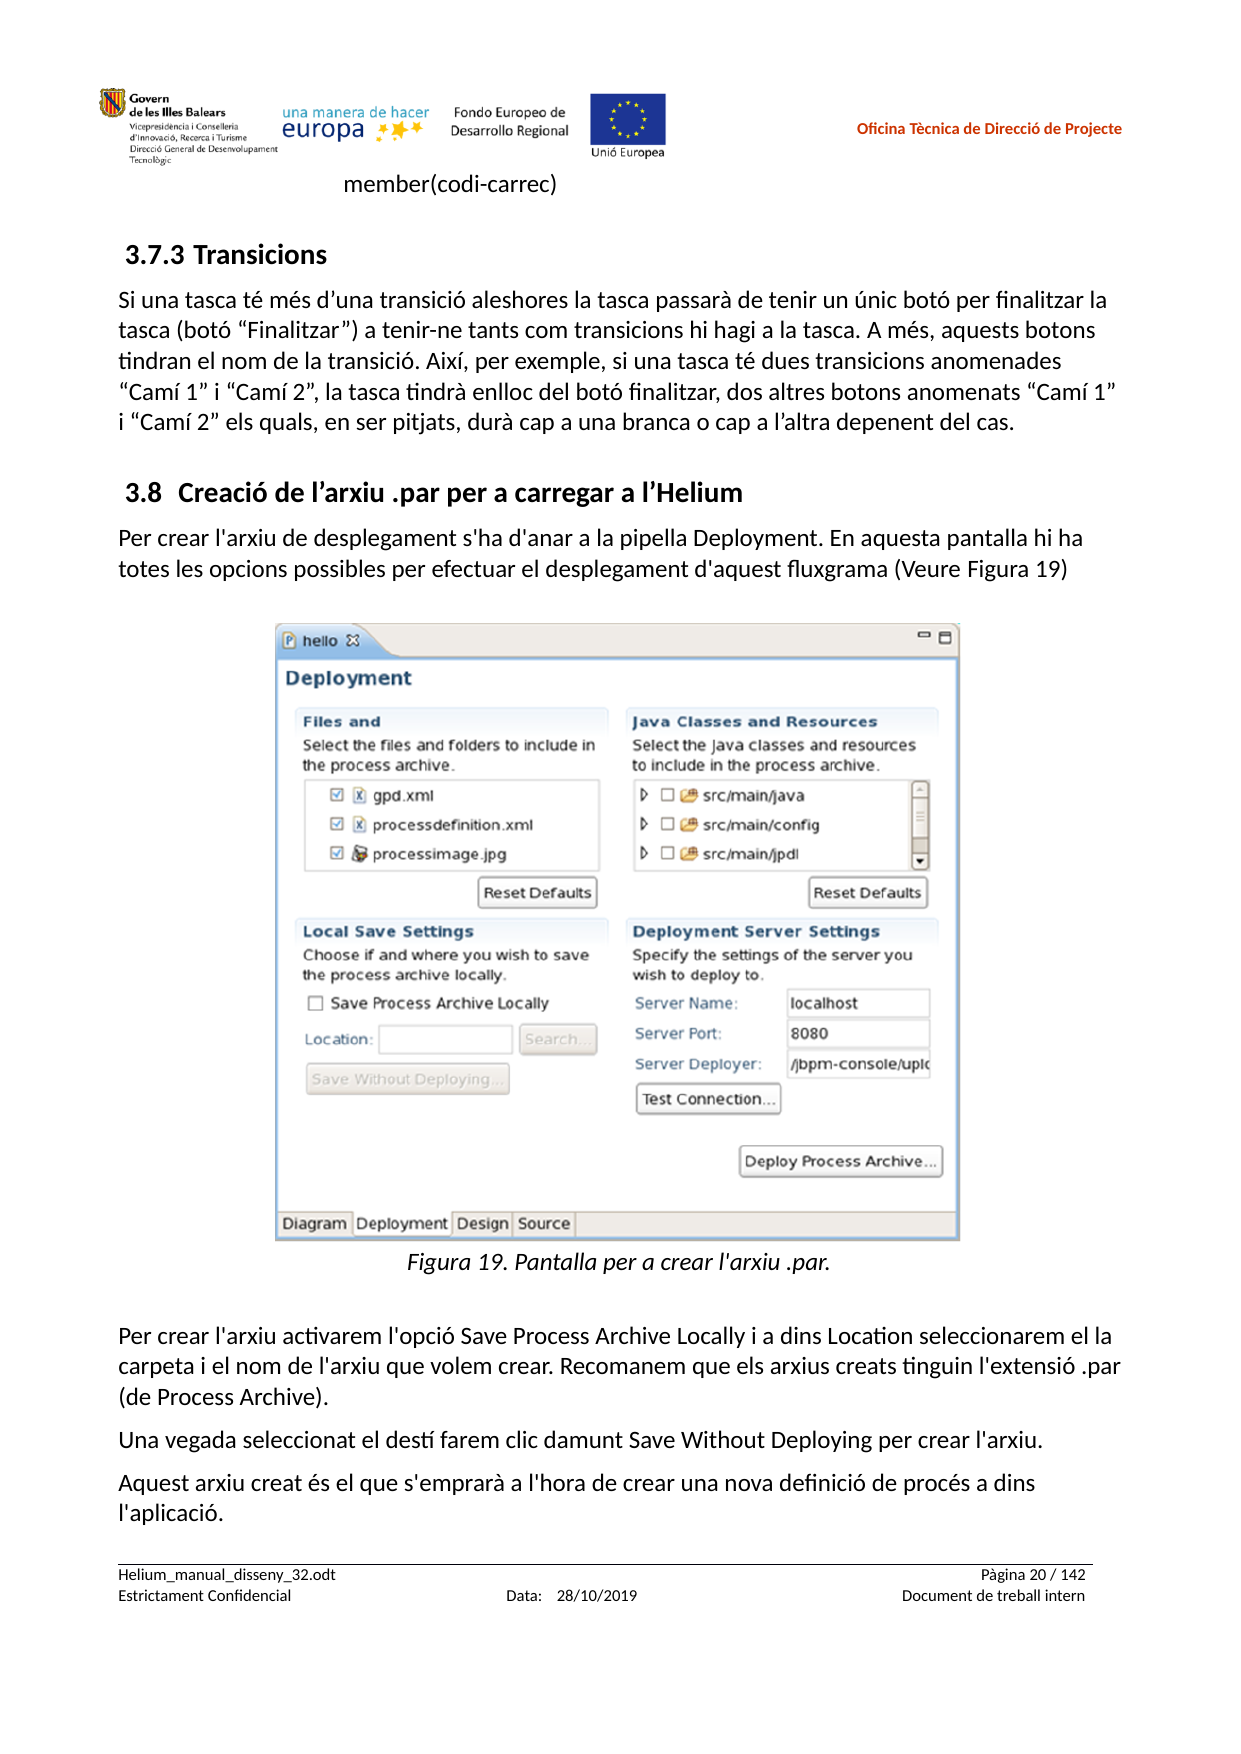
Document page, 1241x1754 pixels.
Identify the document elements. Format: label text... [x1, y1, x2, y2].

subtitle Creació de l’arxiu .par per a carregar a l’Helium [118, 474, 1122, 510]
text Si una tasca té més d’una transició aleshores la tasca passarà de tenir un únic botó per finalitzar la tasca (botó “Finalitzar”) a tenir-ne tants com transicions hi hagi a la tasca. A més, aquests botons tindran el nom de la transició. Així, per exemple, si una tasca té dues transicions anomenades “Camí 1” i “Camí 2”, la tasca tindrà enlloc del botó finalitzar, dos altres botons anomenats “Camí 1” i “Camí 2” els quals, en ser pitjats, durà cap a una branca o cap a l’altra depenent del cas. [118, 284, 1122, 437]
text Aquest arxiu creat és el que s'emprarà a l'hora de crear una nova definició de procés a dins l'aplicació. [118, 1467, 1122, 1528]
text member(codi-carrec) [118, 168, 1122, 198]
picture [99, 87, 668, 166]
text Per crear l'arxiu de desplegament s'ha d'anar a la pipella Deployment. En aquesta pantalla hi ha totes les opcions possibles per efectuar el desplegament d'aquest fluxgrama (Veure Figura 19) [118, 522, 1122, 583]
text Una vegada seleccionat el destí farem clic damunt Save Without Deploying per crear l'arxiu. [118, 1424, 1122, 1454]
text Per crear l'arxiu activarem l'opció Save Process Archive Locally i a dins Location seleccionarem el la carpeta i el nom de l'arxiu que volem crear. Recomanem que els arxius creats tinguin l'extensió .par (de Process Archive). [118, 1320, 1122, 1411]
subtitle Transicions [118, 236, 1122, 272]
picture [273, 621, 967, 1247]
text Figura 19. Pantalla per a crear l'arxiu .par. [274, 1247, 967, 1277]
